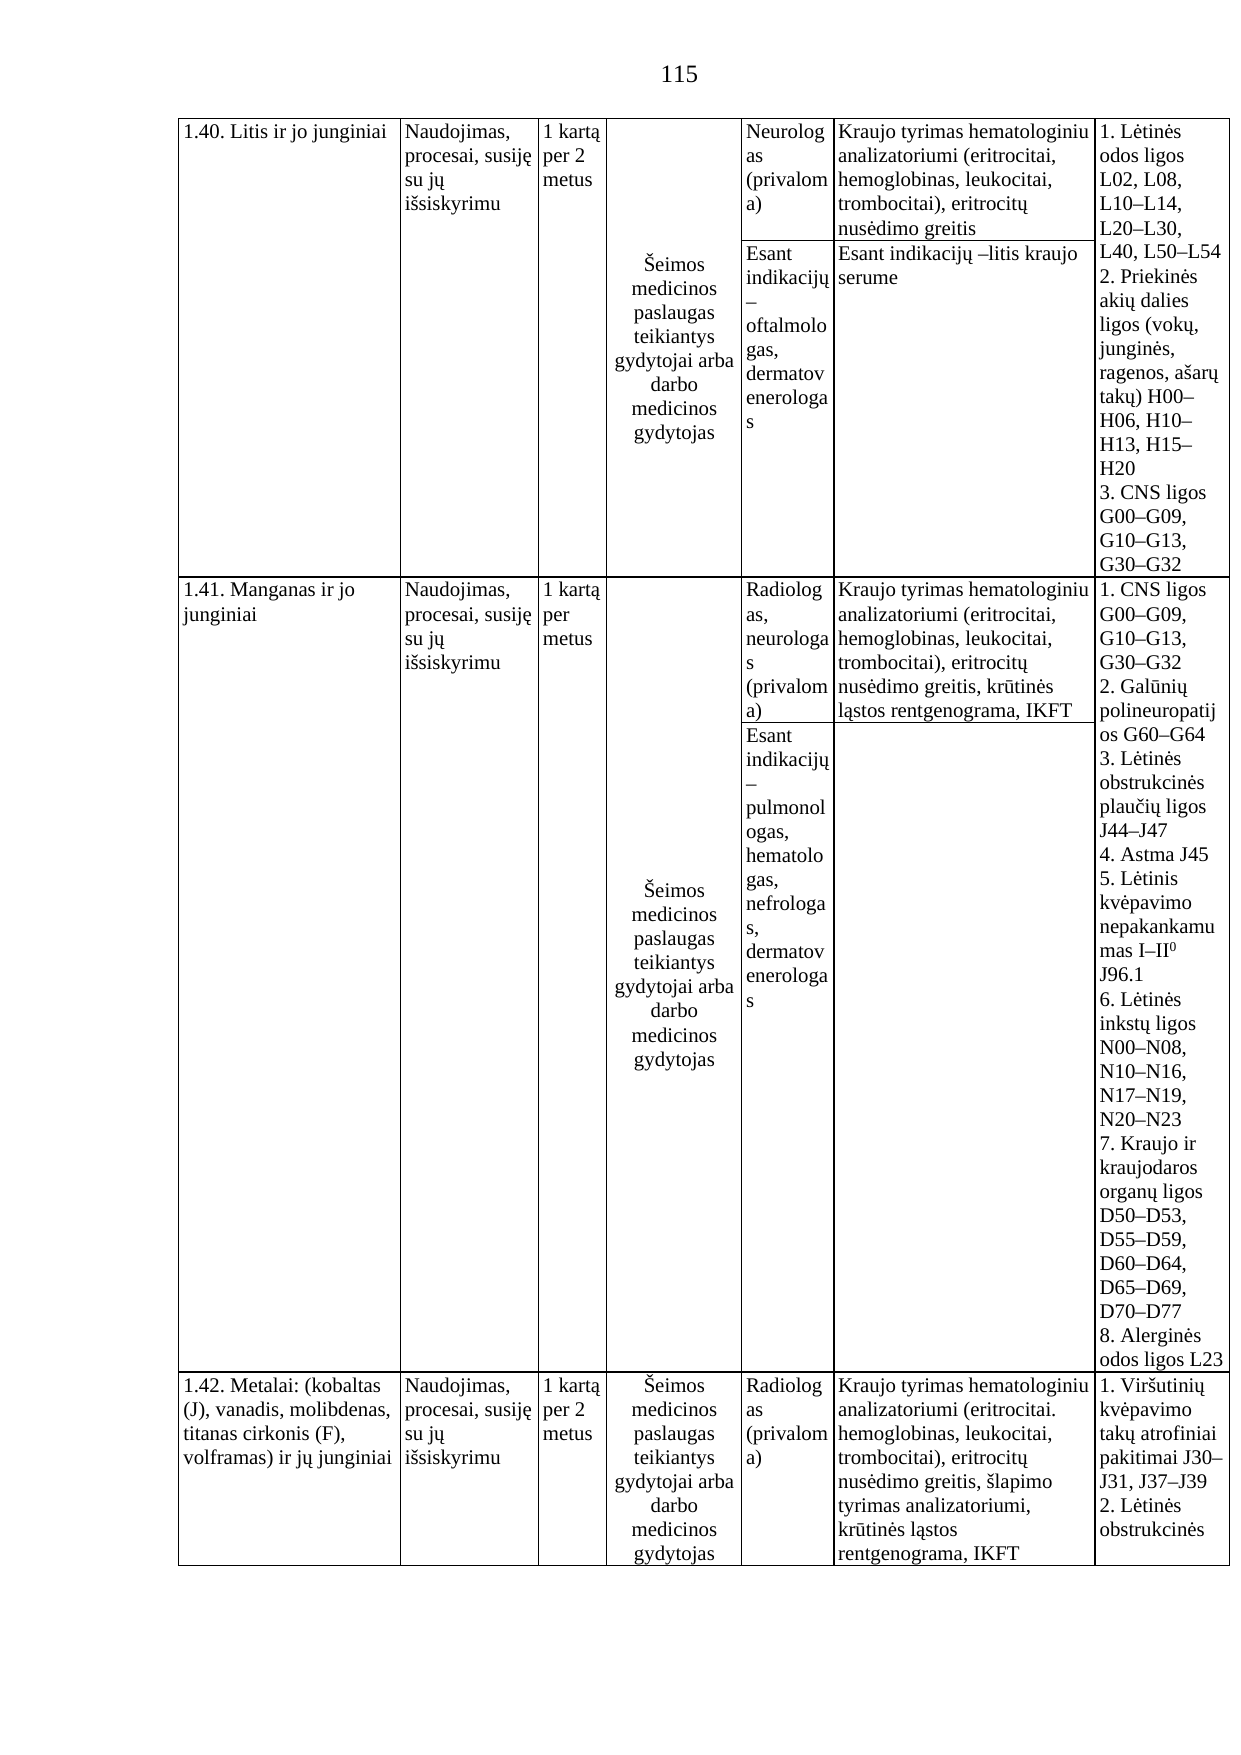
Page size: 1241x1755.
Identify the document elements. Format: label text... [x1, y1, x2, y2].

table_cell 1.41. Manganas ir jo junginiai [179, 578, 400, 1371]
table_cell 1. Lėtinės odos ligos L02, L08, L10–L14, L20–L30, L40, L50–L54 2. Priekinės akių dalies ligos (vokų, junginės, ragenos, ašarų takų) H00–H06, H10–H13, H15–H20 3. CNS ligos G00–G09, G10–G13, G30–G32 [1096, 119, 1229, 576]
table_cell Esant indikacijų –litis kraujo serume [835, 241, 1094, 576]
table_cell 1.40. Litis ir jo junginiai [179, 119, 400, 576]
table_cell Šeimos medicinos paslaugas teikiantys gydytojai arba darbo medicinos gydytojas [607, 1373, 741, 1565]
table_cell Esant indikacijų – pulmonologas, hematologas, nefrologas, dermatovenerologas [742, 723, 833, 1371]
table_cell Neurologas (privaloma) [742, 119, 833, 239]
table_cell 1. CNS ligos G00–G09, G10–G13, G30–G32 2. Galūnių polineuropatijos G60–G64 3. Lėtinės obstrukcinės plaučių ligos J44–J47 4. Astma J45 5. Lėtinis kvėpavimo nepakankamumas I–II0 J96.1 6. Lėtinės inkstų ligos N00–N08, N10–N16, N17–N19, N20–N23 7. Kraujo ir kraujodaros organų ligos D50–D53, D55–D59, D60–D64, D65–D69, D70–D77 8. Alerginės odos ligos L23 [1096, 578, 1229, 1371]
table_cell [835, 723, 1094, 1371]
table_cell [170, 576, 178, 722]
table_cell Kraujo tyrimas hematologiniu analizatoriumi (eritrocitai, hemoglobinas, leukocitai, trombocitai), eritrocitų nusėdimo greitis, krūtinės ląstos rentgenograma, IKFT [835, 578, 1094, 722]
table_cell Naudojimas, procesai, susiję su jų išsiskyrimu [401, 578, 538, 1371]
table_cell Kraujo tyrimas hematologiniu analizatoriumi (eritrocitai. hemoglobinas, leukocitai, trombocitai), eritrocitų nusėdimo greitis, šlapimo tyrimas analizatoriumi, krūtinės ląstos rentgenograma, IKFT [835, 1373, 1094, 1565]
table_cell Naudojimas, procesai, susiję su jų išsiskyrimu [401, 1373, 538, 1565]
table_cell 1 kartą per metus [539, 578, 606, 1371]
table_cell [170, 1371, 178, 1565]
table_cell Šeimos medicinos paslaugas teikiantys gydytojai arba darbo medicinos gydytojas [607, 578, 741, 1371]
table_cell 1.42. Metalai: (kobaltas (J), vanadis, molibdenas, titanas cirkonis (F), volframas) ir jų junginiai [179, 1373, 400, 1565]
table_cell Naudojimas, procesai, susiję su jų išsiskyrimu [401, 119, 538, 576]
table_cell [170, 118, 178, 239]
table_cell [170, 240, 178, 576]
table_cell 1 kartą per 2 metus [539, 1373, 606, 1565]
table_cell [170, 722, 178, 1371]
table_cell 1 kartą per 2 metus [539, 119, 606, 576]
table_cell Radiologas (privaloma) [742, 1373, 833, 1565]
table_cell Esant indikacijų – oftalmologas, dermatovenerologas [742, 241, 833, 576]
table_cell Šeimos medicinos paslaugas teikiantys gydytojai arba darbo medicinos gydytojas [607, 119, 741, 576]
table_cell 1. Viršutinių kvėpavimo takų atrofiniai pakitimai J30–J31, J37–J39 2. Lėtinės obstrukcinės [1096, 1373, 1229, 1565]
table_cell Radiologas, neurologas (privaloma) [742, 578, 833, 722]
table_cell Kraujo tyrimas hematologiniu analizatoriumi (eritrocitai, hemoglobinas, leukocitai, trombocitai), eritrocitų nusėdimo greitis [835, 119, 1094, 239]
